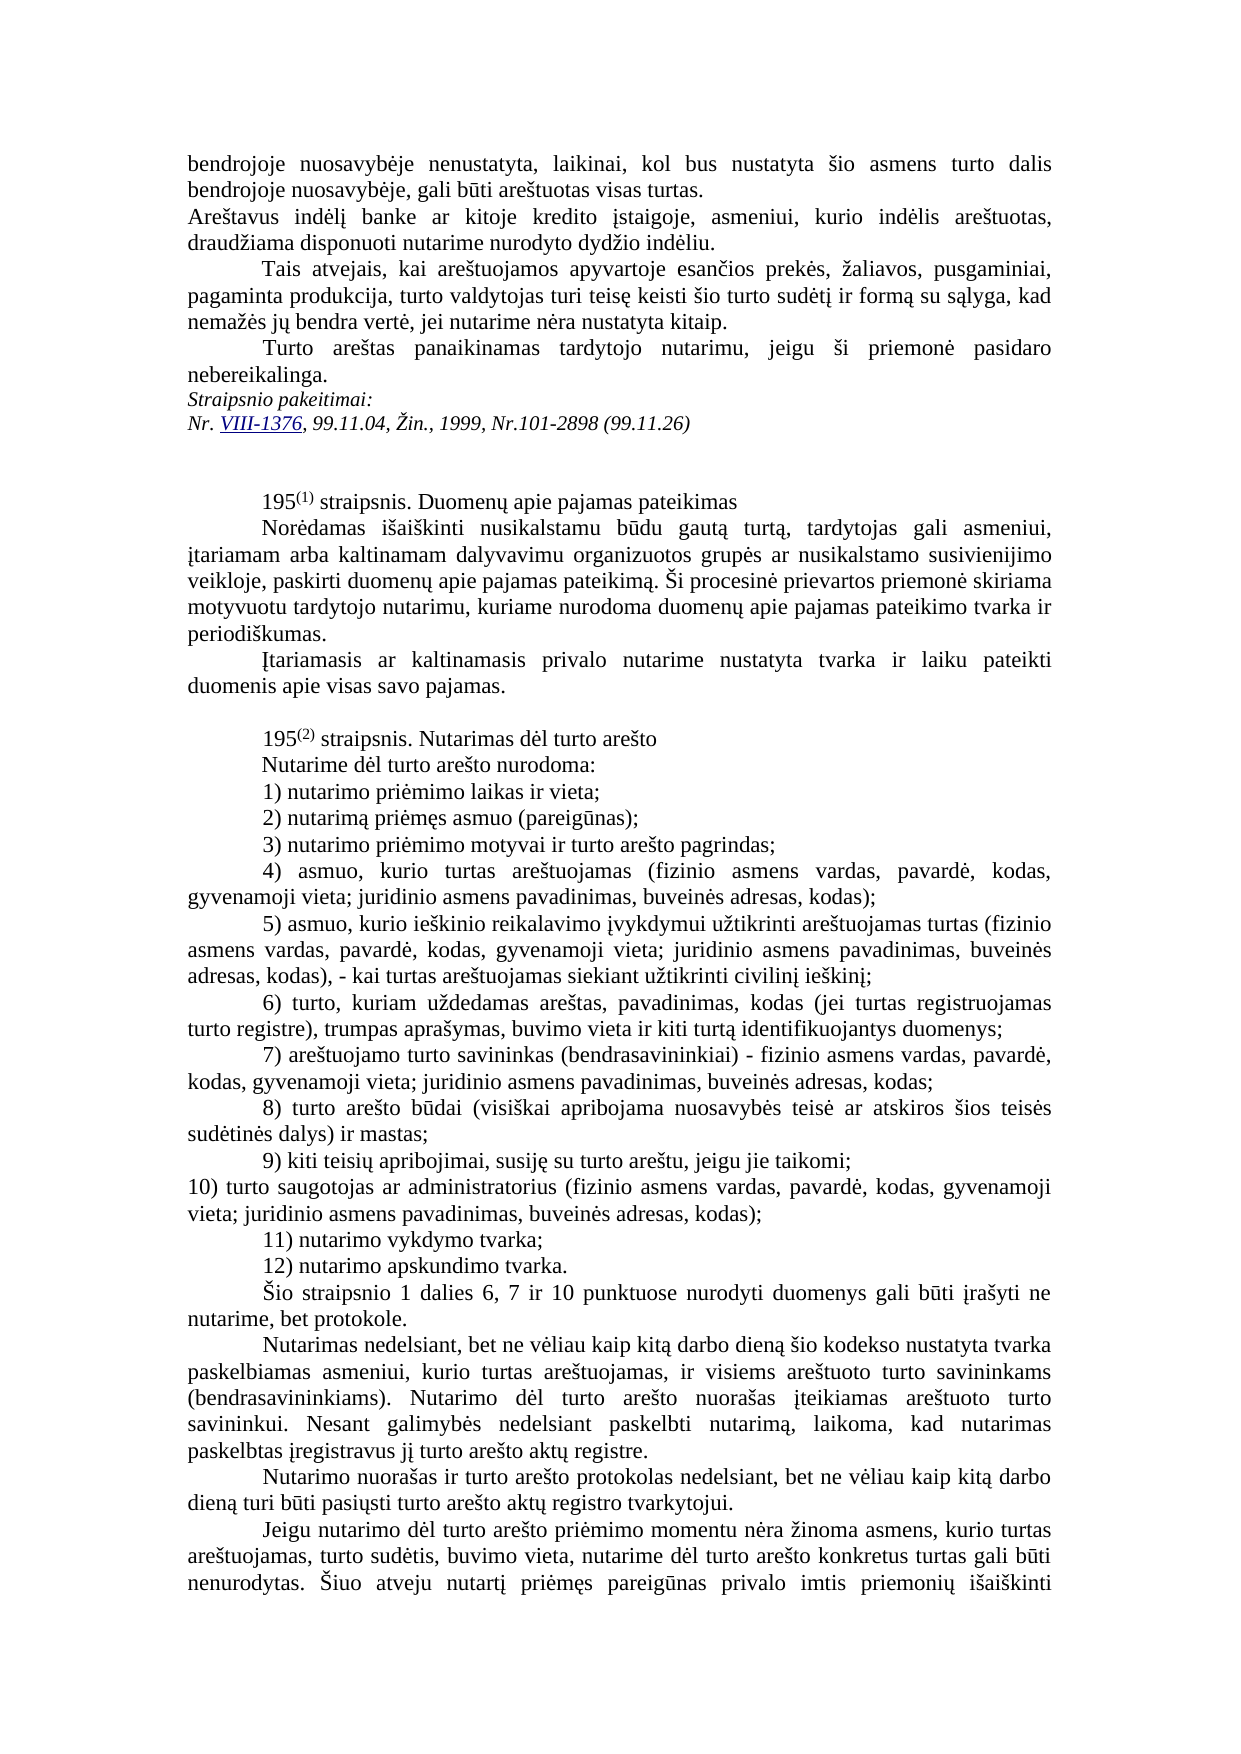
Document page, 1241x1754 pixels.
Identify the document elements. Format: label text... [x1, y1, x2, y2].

text Turto areštas panaikinamas tardytojo nutarimu, jeigu ši priemonė pasidaro nebereikalinga. [187, 334, 1053, 387]
text Nr. VIII-1376, 99.11.04, Žin., 1999, Nr.101-2898 (99.11.26) [187, 411, 1053, 435]
text 195(2) straipsnis. Nutarimas dėl turto arešto [187, 725, 1053, 752]
text 5) asmuo, kurio ieškinio reikalavimo įvykdymui užtikrinti areštuojamas turtas (fizinio asmens vardas, pavardė, kodas, gyvenamoji vieta; juridinio asmens pavadinimas, buveinės adresas, kodas), - kai turtas areštuojamas siekiant užtikrinti civilinį ieškinį; [187, 910, 1053, 989]
text 12) nutarimo apskundimo tvarka. [187, 1252, 1053, 1279]
text Areštavus indėlį banke ar kitoje kredito įstaigoje, asmeniui, kurio indėlis areštuotas, draudžiama disponuoti nutarime nurodyto dydžio indėliu. [187, 203, 1053, 255]
text Nutarime dėl turto arešto nurodoma: [187, 752, 1053, 778]
text 11) nutarimo vykdymo tvarka; [187, 1226, 1053, 1252]
text 10) turto saugotojas ar administratorius (fizinio asmens vardas, pavardė, kodas, gyvenamoji vieta; juridinio asmens pavadinimas, buveinės adresas, kodas); [187, 1173, 1053, 1226]
text 6) turto, kuriam uždedamas areštas, pavadinimas, kodas (jei turtas registruojamas turto registre), trumpas aprašymas, buvimo vieta ir kiti turtą identifikuojantys duomenys; [187, 989, 1053, 1041]
text 8) turto arešto būdai (visiškai apribojama nuosavybės teisė ar atskiros šios teisės sudėtinės dalys) ir mastas; [187, 1094, 1053, 1147]
text Straipsnio pakeitimai: [187, 387, 1053, 411]
text Įtariamasis ar kaltinamasis privalo nutarime nustatyta tvarka ir laiku pateikti duomenis apie visas savo pajamas. [187, 646, 1053, 699]
text Šio straipsnio 1 dalies 6, 7 ir 10 punktuose nurodyti duomenys gali būti įrašyti ne nutarime, bet protokole. [187, 1279, 1053, 1331]
text Nutarimo nuorašas ir turto arešto protokolas nedelsiant, bet ne vėliau kaip kitą darbo dieną turi būti pasiųsti turto arešto aktų registro tvarkytojui. [187, 1463, 1053, 1516]
text 1) nutarimo priėmimo laikas ir vieta; [187, 778, 1053, 804]
text Norėdamas išaiškinti nusikalstamu būdu gautą turtą, tardytojas gali asmeniui, įtariamam arba kaltinamam dalyvavimu organizuotos grupės ar nusikalstamo susivienijimo veikloje, paskirti duomenų apie pajamas pateikimą. Ši procesinė prievartos priemonė skiriama motyvuotu tardytojo nutarimu, kuriame nurodoma duomenų apie pajamas pateikimo tvarka ir periodiškumas. [187, 514, 1053, 646]
text 9) kiti teisių apribojimai, susiję su turto areštu, jeigu jie taikomi; [187, 1147, 1053, 1173]
text Jeigu nutarimo dėl turto arešto priėmimo momentu nėra žinoma asmens, kurio turtas areštuojamas, turto sudėtis, buvimo vieta, nutarime dėl turto arešto konkretus turtas gali būti nenurodytas. Šiuo atveju nutartį priėmęs pareigūnas privalo imtis priemonių išaiškinti [187, 1516, 1053, 1595]
text 3) nutarimo priėmimo motyvai ir turto arešto pagrindas; [187, 831, 1053, 857]
text Nutarimas nedelsiant, bet ne vėliau kaip kitą darbo dieną šio kodekso nustatyta tvarka paskelbiamas asmeniui, kurio turtas areštuojamas, ir visiems areštuoto turto savininkams (bendrasavininkiams). Nutarimo dėl turto arešto nuorašas įteikiamas areštuoto turto savininkui. Nesant galimybės nedelsiant paskelbti nutarimą, laikoma, kad nutarimas paskelbtas įregistravus jį turto arešto aktų registre. [187, 1331, 1053, 1463]
text 2) nutarimą priėmęs asmuo (pareigūnas); [187, 804, 1053, 831]
text 195(1) straipsnis. Duomenų apie pajamas pateikimas [187, 488, 1053, 514]
text Tais atvejais, kai areštuojamos apyvartoje esančios prekės, žaliavos, pusgaminiai, pagaminta produkcija, turto valdytojas turi teisę keisti šio turto sudėtį ir formą su sąlyga, kad nemažės jų bendra vertė, jei nutarime nėra nustatyta kitaip. [187, 255, 1053, 334]
text 7) areštuojamo turto savininkas (bendrasavininkiai) - fizinio asmens vardas, pavardė, kodas, gyvenamoji vieta; juridinio asmens pavadinimas, buveinės adresas, kodas; [187, 1041, 1053, 1094]
text 4) asmuo, kurio turtas areštuojamas (fizinio asmens vardas, pavardė, kodas, gyvenamoji vieta; juridinio asmens pavadinimas, buveinės adresas, kodas); [187, 857, 1053, 910]
text bendrojoje nuosavybėje nenustatyta, laikinai, kol bus nustatyta šio asmens turto dalis bendrojoje nuosavybėje, gali būti areštuotas visas turtas. [187, 150, 1053, 203]
